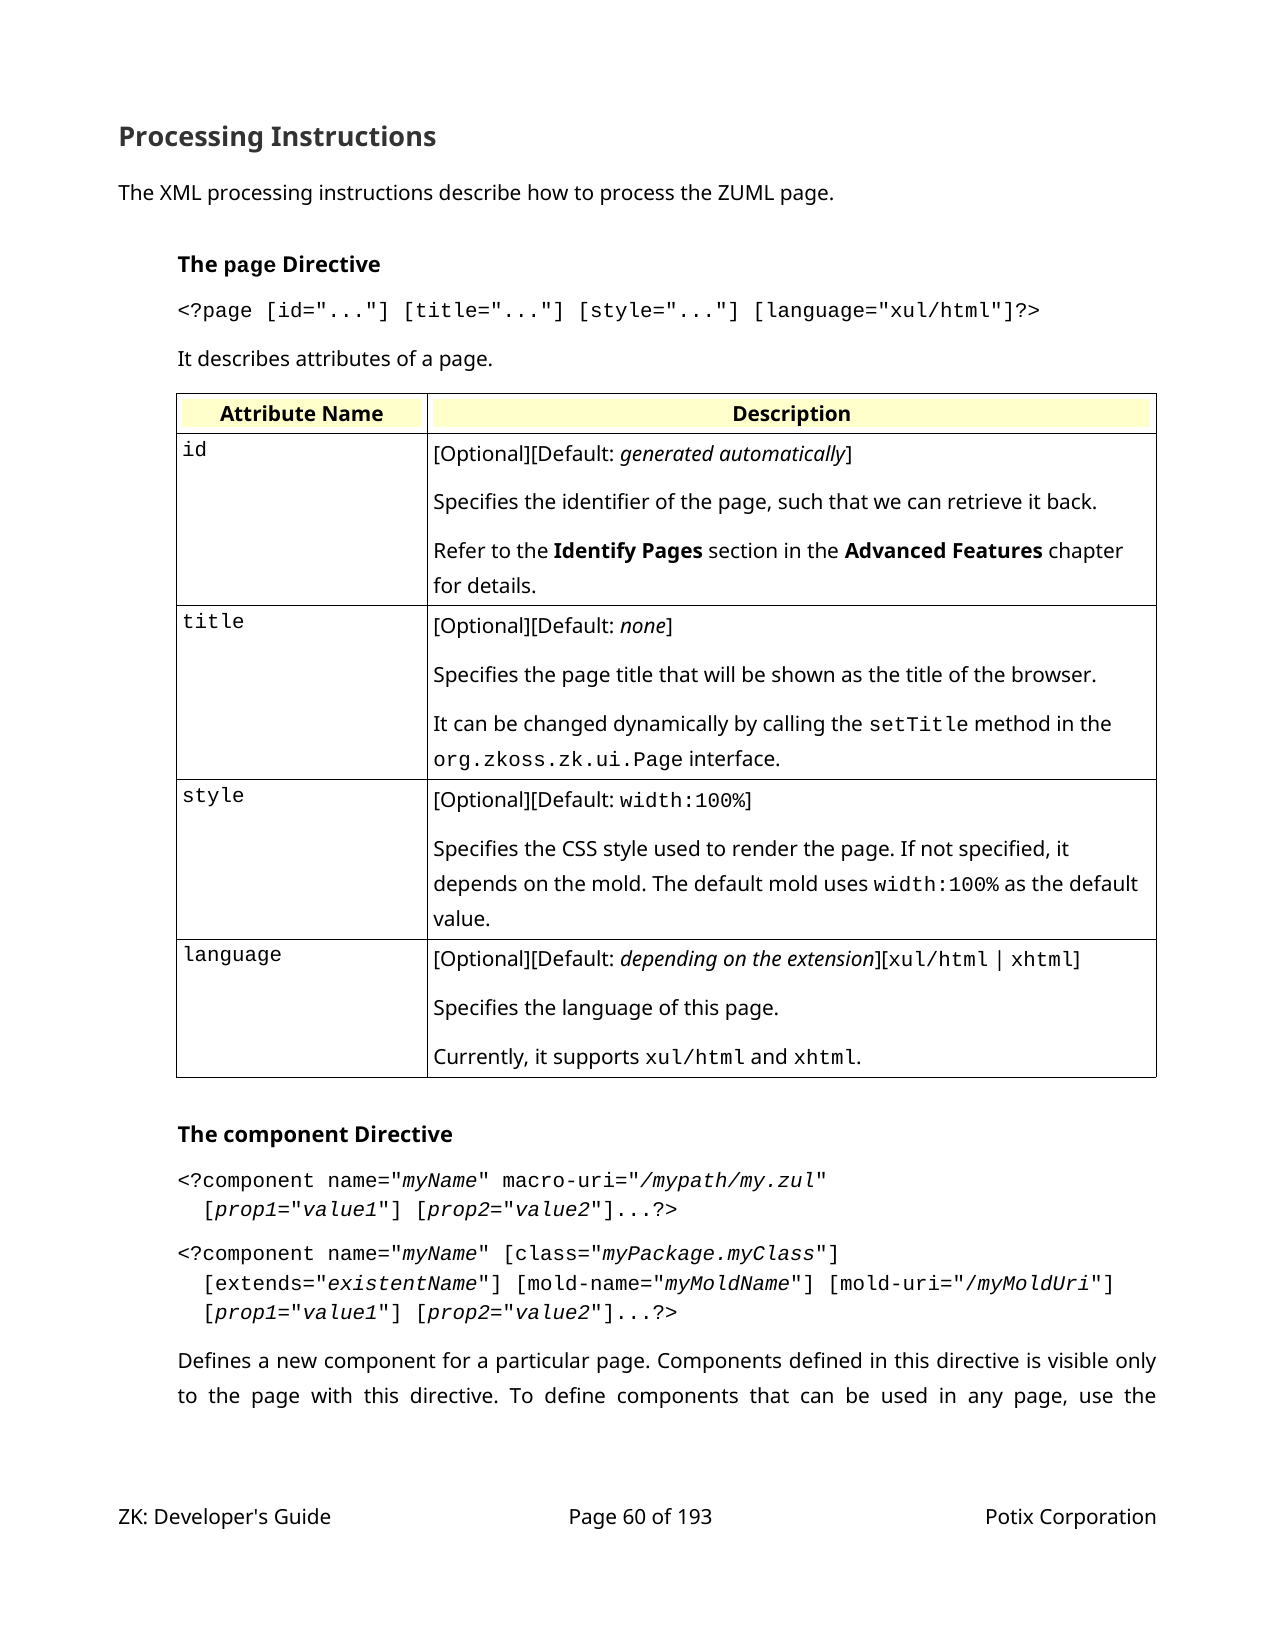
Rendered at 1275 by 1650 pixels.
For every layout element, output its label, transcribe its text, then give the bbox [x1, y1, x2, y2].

table_cell title [177, 606, 427, 779]
subtitle The component Directive [177, 1119, 1157, 1149]
text The XML processing instructions describe how to process the ZUML page. [118, 178, 1157, 207]
table_cell [Optional][Default: generated automatically] Specifies the identifier of the page, such that we can retrieve it back. Refer to the Identify Pages section in the Advanced Features chapter for details. [428, 434, 1156, 605]
table_cell style [177, 780, 427, 939]
table_header Attribute Name [177, 394, 427, 433]
text <?component name="myName" macro-uri="/mypath/my.zul" [prop1="value1"] [prop2="value2"]...?> [177, 1170, 1157, 1223]
table_header Description [428, 394, 1156, 433]
table_cell [Optional][Default: none] Specifies the page title that will be shown as the title of the browser. It can be changed dynamically by calling the setTitle method in the org.zkoss.zk.ui.Page interface. [428, 606, 1156, 779]
table_cell [Optional][Default: depending on the extension][xul/html | xhtml] Specifies the language of this page. Currently, it supports xul/html and xhtml. [428, 940, 1156, 1077]
subtitle Processing Instructions [118, 118, 1157, 155]
subtitle The page Directive [177, 249, 1157, 279]
text Defines a new component for a particular page. Components defined in this directive is visible only to the page with this directive. To define components that can be used in any page, use the [177, 1346, 1157, 1410]
table_cell [Optional][Default: width:100%] Specifies the CSS style used to render the page. If not specified, it depends on the mold. The default mold uses width:100% as the default value. [428, 780, 1156, 939]
text <?component name="myName" [class="myPackage.myClass"] [extends="existentName"] [mold-name="myMoldName"] [mold-uri="/myMoldUri"] [prop1="value1"] [prop2="value2"]...?> [177, 1243, 1157, 1326]
text <?page [id="..."] [title="..."] [style="..."] [language="xul/html"]?> [177, 300, 1157, 323]
text It describes attributes of a page. [177, 344, 1157, 372]
table_cell language [177, 940, 427, 1077]
table_cell id [177, 434, 427, 605]
